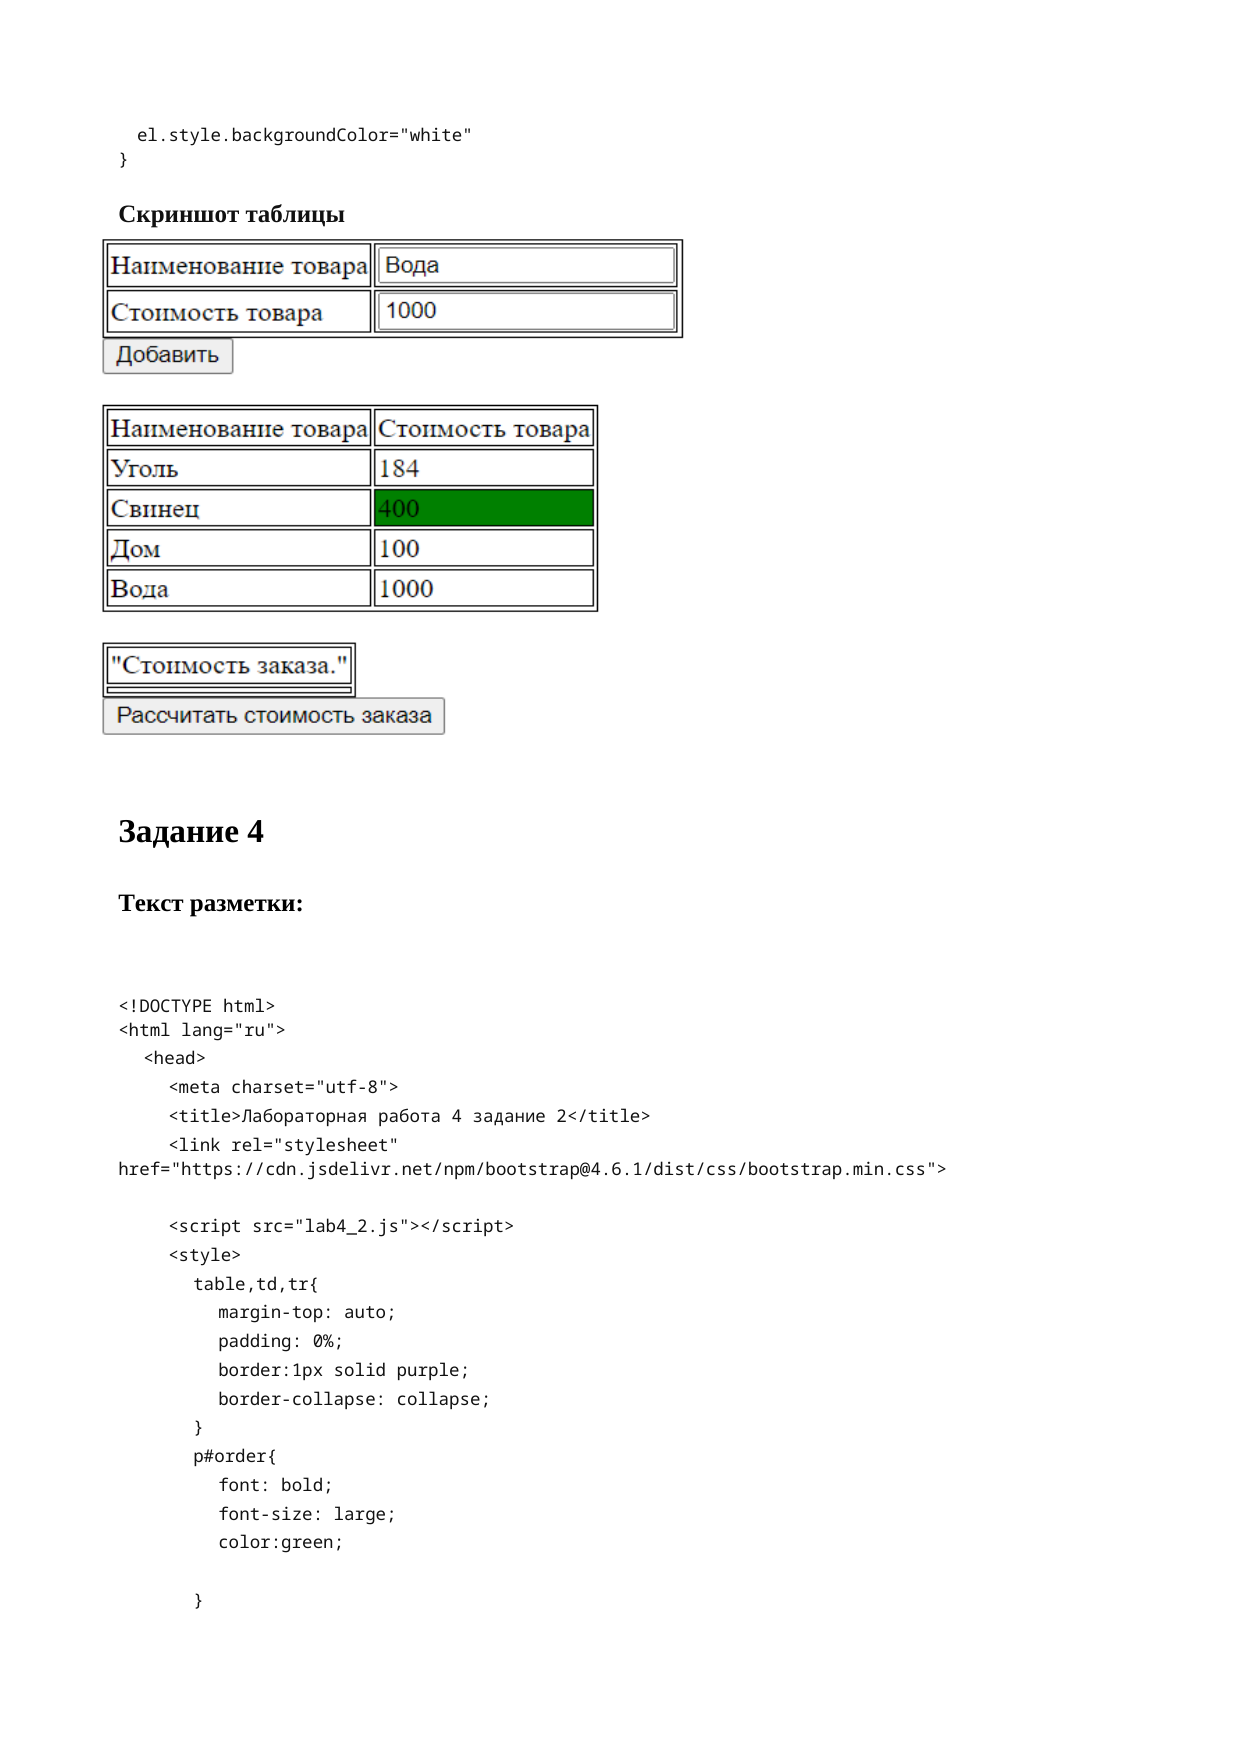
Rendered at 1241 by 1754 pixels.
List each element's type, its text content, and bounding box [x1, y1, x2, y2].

text border:1px solid purple; [118, 1353, 1122, 1382]
text font: bold; [118, 1468, 1122, 1497]
text <html lang="ru"> [118, 1018, 1122, 1041]
text <meta charset="utf-8"> [118, 1070, 1122, 1099]
text table,td,tr{ [118, 1267, 1122, 1295]
picture [93, 235, 700, 755]
text <style> [118, 1238, 1122, 1267]
text margin-top: auto; [118, 1295, 1122, 1324]
text } [118, 147, 1122, 171]
text <title>Лабораторная работа 4 задание 2</title> [118, 1099, 1122, 1128]
text padding: 0%; [118, 1324, 1122, 1353]
text } [118, 1410, 1122, 1439]
text <head> [118, 1041, 1122, 1070]
text font-size: large; [118, 1497, 1122, 1525]
text <script src="lab4_2.js"></script> [118, 1209, 1122, 1238]
text Скриншот таблицы [118, 199, 1122, 228]
text <!DOCTYPE html> [118, 994, 1122, 1018]
text <link rel="stylesheet" href="https://cdn.jsdelivr.net/npm/bootstrap@4.6.1/dist/css/bootstrap.min.css"> [118, 1128, 1122, 1180]
text Задание 4 [118, 812, 1122, 850]
text el.style.backgroundColor="white" [118, 118, 1122, 147]
text Текст разметки: [118, 888, 1122, 917]
text } [118, 1583, 1122, 1612]
text color:green; [118, 1525, 1122, 1554]
text border-collapse: collapse; [118, 1382, 1122, 1410]
text p#order{ [118, 1439, 1122, 1468]
